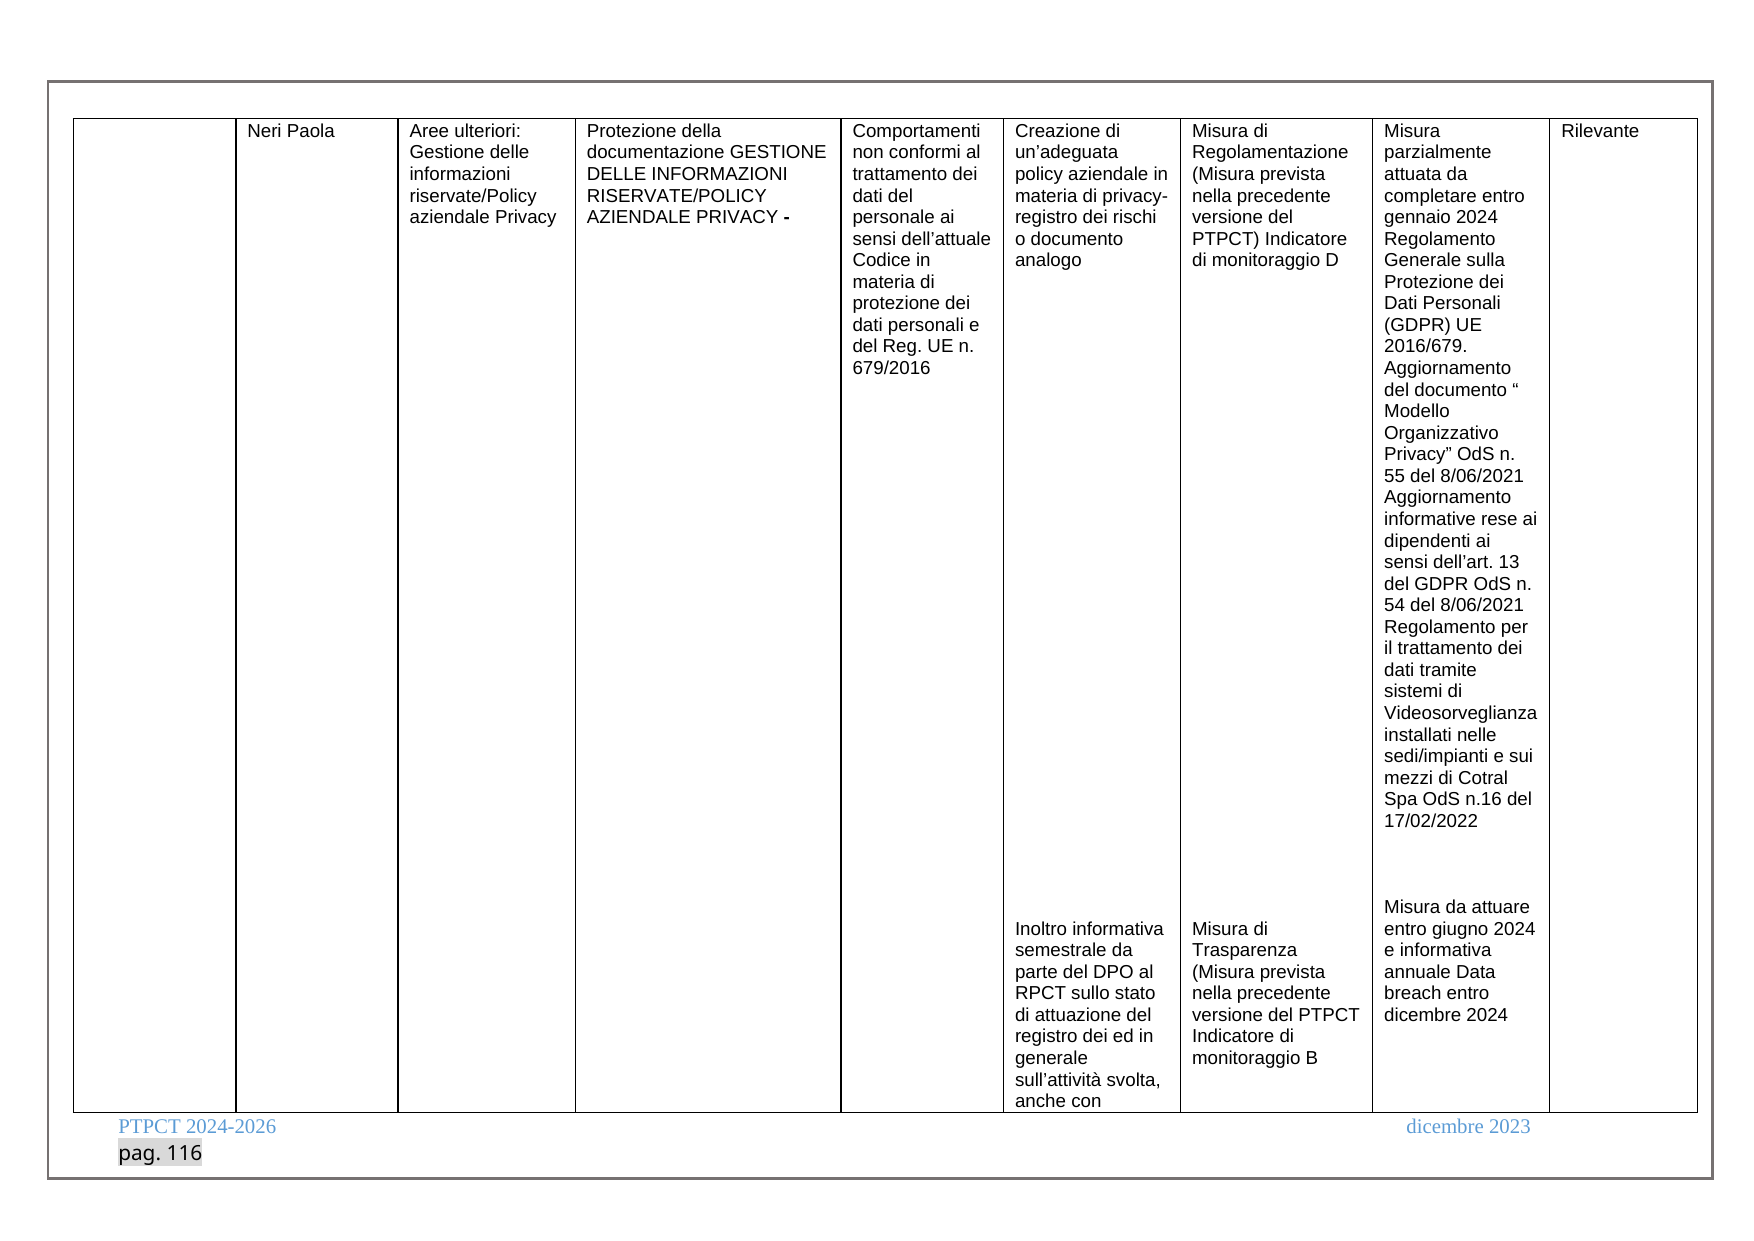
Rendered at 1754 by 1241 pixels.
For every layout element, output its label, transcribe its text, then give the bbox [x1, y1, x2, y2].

table_cell Rilevante [1550, 119, 1697, 1112]
table_cell [74, 119, 235, 1112]
table_cell Aree ulteriori: Gestione delle informazioni riservate/Policy aziendale Privacy [399, 119, 575, 1112]
table_cell Protezione della documentazione GESTIONE DELLE INFORMAZIONI RISERVATE/POLICY AZIENDALE PRIVACY - [576, 119, 840, 1112]
table_cell Misura di Regolamentazione (Misura prevista nella precedente versione del PTPCT) Indicatore di monitoraggio D Misura di Trasparenza (Misura prevista nella precedente versione del PTPCT Indicatore di monitoraggio B [1181, 119, 1372, 1112]
table_cell Neri Paola [237, 119, 397, 1112]
table_cell Creazione di un’adeguata policy aziendale in materia di privacy-registro dei rischi o documento analogo Inoltro informativa semestrale da parte del DPO al RPCT sullo stato di attuazione del registro dei ed in generale sull’attività svolta, anche con [1004, 119, 1180, 1112]
table_cell Comportamenti non conformi al trattamento dei dati del personale ai sensi dell’attuale Codice in materia di protezione dei dati personali e del Reg. UE n. 679/2016 [842, 119, 1003, 1112]
table_cell Misura parzialmente attuata da completare entro gennaio 2024 Regolamento Generale sulla Protezione dei Dati Personali (GDPR) UE 2016/679. Aggiornamento del documento “ Modello Organizzativo Privacy” OdS n. 55 del 8/06/2021 Aggiornamento informative rese ai dipendenti ai sensi dell’art. 13 del GDPR OdS n. 54 del 8/06/2021 Regolamento per il trattamento dei dati tramite sistemi di Videosorveglianza installati nelle sedi/impianti e sui mezzi di Cotral Spa OdS n.16 del 17/02/2022 Misura da attuare entro giugno 2024 e informativa annuale Data breach entro dicembre 2024 [1373, 119, 1549, 1112]
